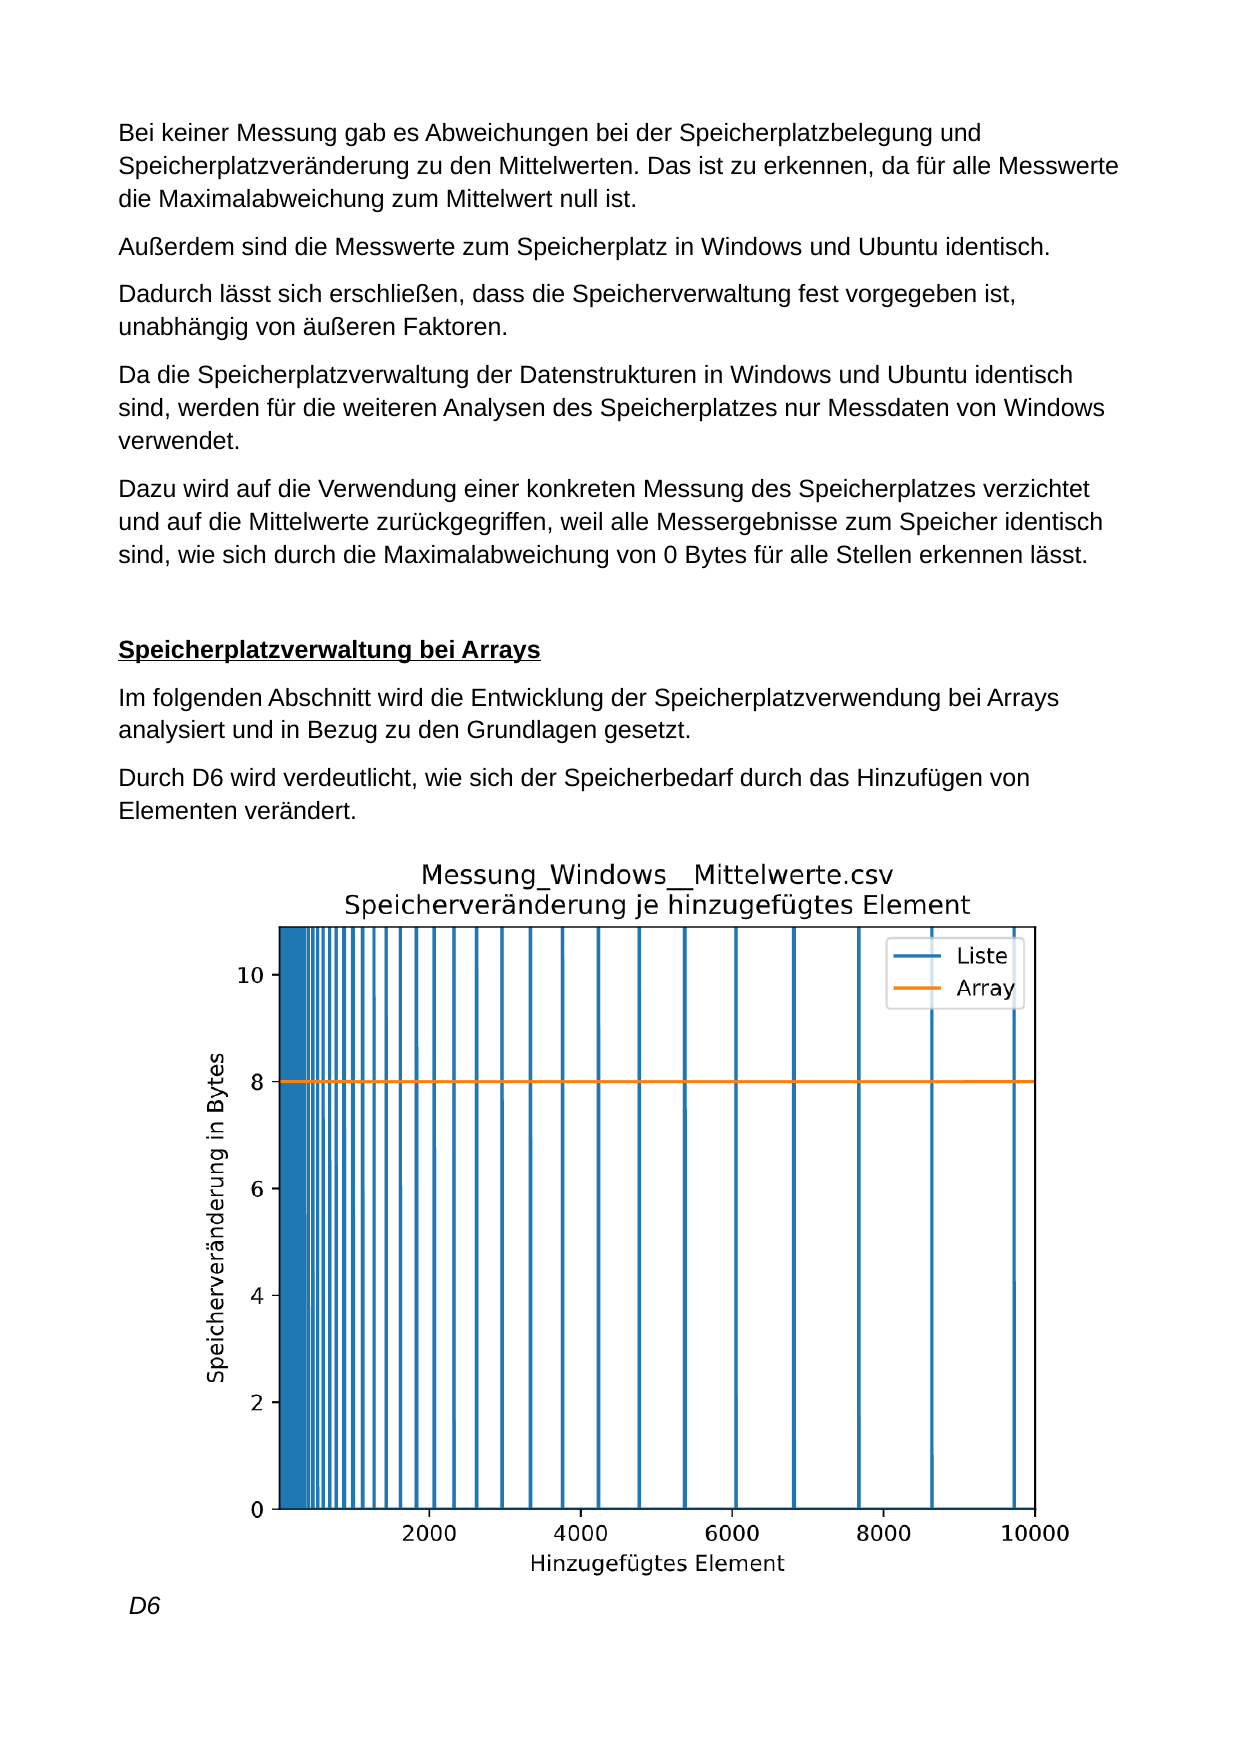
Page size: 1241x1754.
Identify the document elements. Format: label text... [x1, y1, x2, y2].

picture [128, 843, 1133, 1591]
text Da die Speicherplatzverwaltung der Datenstrukturen in Windows und Ubuntu identisch sind, werden für die weiteren Analysen des Speicherplatzes nur Messdaten von Windows verwendet. [118, 360, 1122, 455]
text Durch D6 wird verdeutlicht, wie sich der Speicherbedarf durch das Hinzufügen von Elementen verändert. [118, 763, 1122, 825]
text Speicherplatzverwaltung bei Arrays [118, 635, 1122, 664]
text Außerdem sind die Messwerte zum Speicherplatz in Windows und Ubuntu identisch. [118, 232, 1122, 261]
text Dadurch lässt sich erschließen, dass die Speicherverwaltung fest vorgegeben ist, unabhängig von äußeren Faktoren. [118, 279, 1122, 341]
text Bei keiner Messung gab es Abweichungen bei der Speicherplatzbelegung und Speicherplatzveränderung zu den Mittelwerten. Das ist zu erkennen, da für alle Messwerte die Maximalabweichung zum Mittelwert null ist. [118, 118, 1122, 213]
text Dazu wird auf die Verwendung einer konkreten Messung des Speicherplatzes verzichtet und auf die Mittelwerte zurückgegriffen, weil alle Messergebnisse zum Speicher identisch sind, wie sich durch die Maximalabweichung von 0 Bytes für alle Stellen erkennen lässt. [118, 474, 1122, 568]
text Im folgenden Abschnitt wird die Entwicklung der Speicherplatzverwendung bei Arrays analysiert und in Bezug zu den Grundlagen gesetzt. [118, 682, 1122, 744]
text D6 [128, 1591, 1132, 1619]
